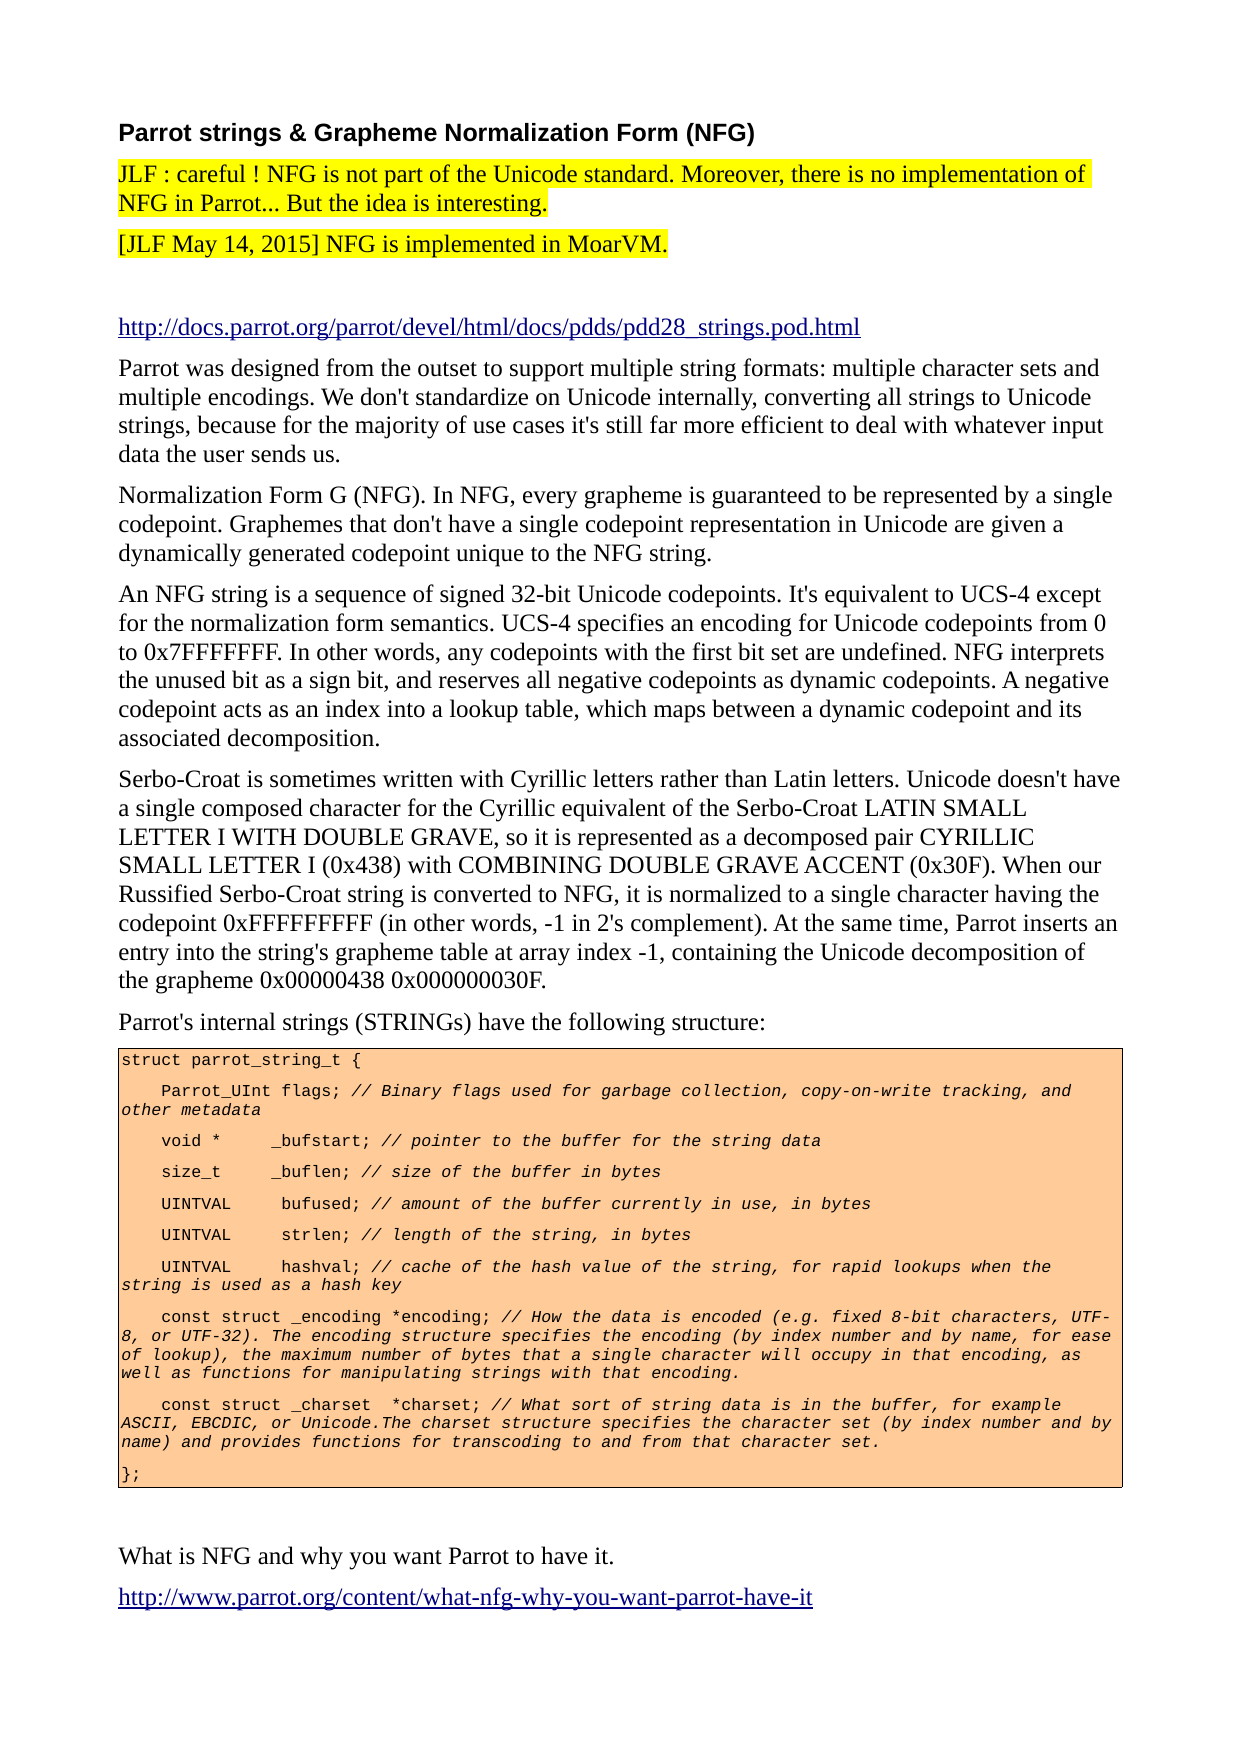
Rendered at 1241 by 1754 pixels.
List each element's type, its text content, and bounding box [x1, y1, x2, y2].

text Normalization Form G (NFG). In NFG, every grapheme is guaranteed to be represented by a single codepoint. Graphemes that don't have a single codepoint representation in Unicode are given a dynamically generated codepoint unique to the NFG string. [118, 481, 1122, 567]
subtitle Parrot strings & Grapheme Normalization Form (NFG) [118, 118, 1122, 147]
text size_t _buflen; // size of the buffer in bytes [119, 1161, 1122, 1183]
text An NFG string is a sequence of signed 32-bit Unicode codepoints. It's equivalent to UCS-4 except for the normalization form semantics. UCS-4 specifies an encoding for Unicode codepoints from 0 to 0x7FFFFFFF. In other words, any codepoints with the first bit set are undefined. NFG interprets the unused bit as a sign bit, and reserves all negative codepoints as dynamic codepoints. A negative codepoint acts as an index into a lookup table, which maps between a dynamic codepoint and its associated decomposition. [118, 579, 1122, 752]
text }; [119, 1462, 1122, 1487]
text Parrot's internal strings (STRINGs) have the following structure: [118, 1007, 1122, 1036]
text void * _bufstart; // pointer to the buffer for the string data [119, 1130, 1122, 1152]
text struct parrot_string_t { [119, 1049, 1122, 1070]
text [JLF May 14, 2015] NFG is implemented in MoarVM. [118, 229, 1122, 258]
text What is NFG and why you want Parrot to have it. [118, 1541, 1122, 1570]
text Serbo-Croat is sometimes written with Cyrillic letters rather than Latin letters. Unicode doesn't have a single composed character for the Cyrillic equivalent of the Serbo-Croat LATIN SMALL LETTER I WITH DOUBLE GRAVE, so it is represented as a decomposed pair CYRILLIC SMALL LETTER I (0x438) with COMBINING DOUBLE GRAVE ACCENT (0x30F). When our Russified Serbo-Croat string is converted to NFG, it is normalized to a single character having the codepoint 0xFFFFFFFFF (in other words, -1 in 2's complement). At the same time, Parrot inserts an entry into the string's grapheme table at array index -1, containing the Unicode decomposition of the grapheme 0x00000438 0x000000030F. [118, 764, 1122, 994]
text UINTVAL bufused; // amount of the buffer currently in use, in bytes [119, 1192, 1122, 1214]
text const struct _encoding *encoding; // How the data is encoded (e.g. fixed 8-bit characters, UTF-8, or UTF-32). The encoding structure specifies the encoding (by index number and by name, for ease of lookup), the maximum number of bytes that a single character will occupy in that encoding, as well as functions for manipulating strings with that encoding. [119, 1305, 1122, 1384]
text Parrot_UInt flags; // Binary flags used for garbage collection, copy-on-write tracking, and other metadata [119, 1079, 1122, 1120]
text http://docs.parrot.org/parrot/devel/html/docs/pdds/pdd28_strings.pod.html [118, 312, 1122, 341]
text const struct _charset *charset; // What sort of string data is in the buffer, for example ASCII, EBCDIC, or Unicode.The charset structure specifies the character set (by index number and by name) and provides functions for transcoding to and from that character set. [119, 1393, 1122, 1453]
text JLF : careful ! NFG is not part of the Unicode standard. Moreover, there is no implementation of NFG in Parrot... But the idea is interesting. [118, 159, 1122, 217]
text UINTVAL hashval; // cache of the hash value of the string, for rapid lookups when the string is used as a hash key [119, 1255, 1122, 1296]
text http://www.parrot.org/content/what-nfg-why-you-want-parrot-have-it [118, 1582, 1122, 1611]
text Parrot was designed from the outset to support multiple string formats: multiple character sets and multiple encodings. We don't standardize on Unicode internally, converting all strings to Unicode strings, because for the majority of use cases it's still far more efficient to deal with whatever input data the user sends us. [118, 353, 1122, 468]
text UINTVAL strlen; // length of the string, in bytes [119, 1224, 1122, 1246]
